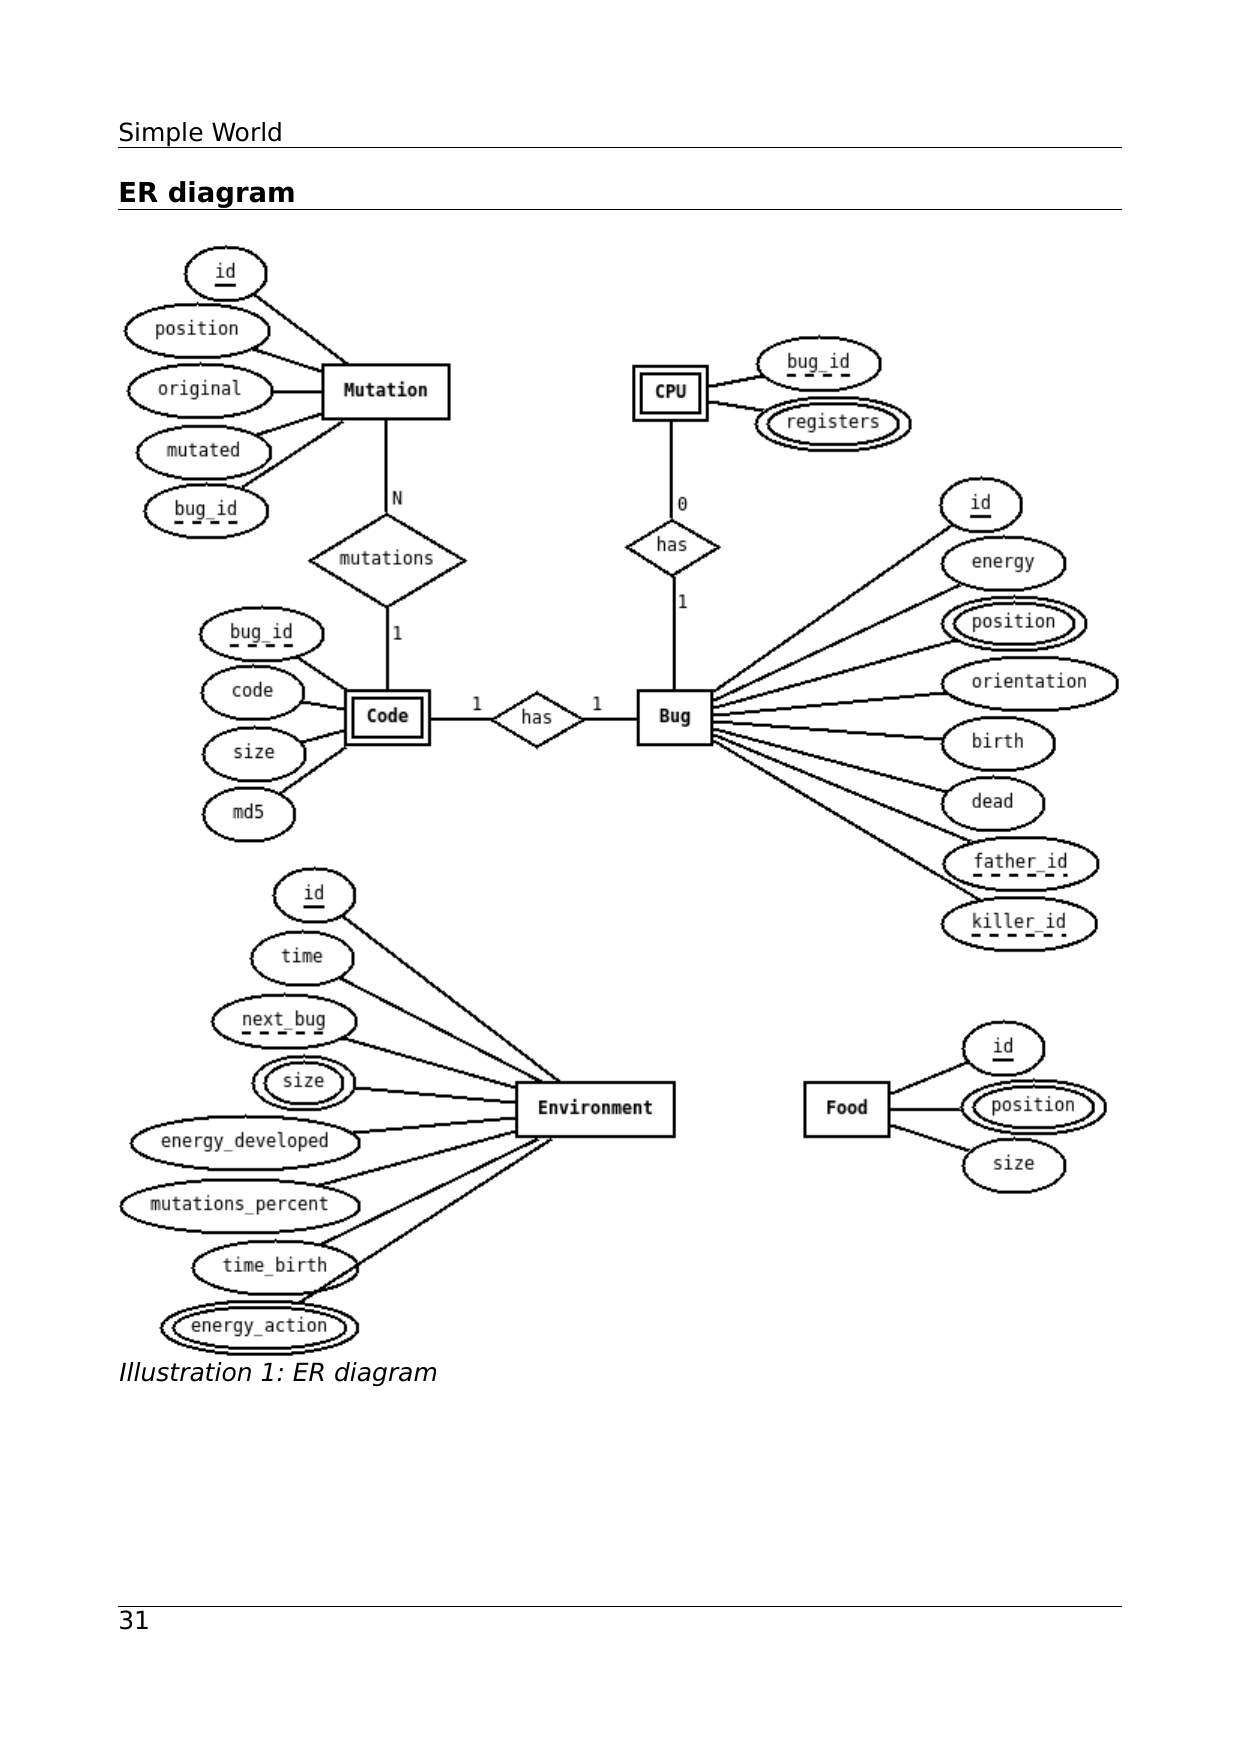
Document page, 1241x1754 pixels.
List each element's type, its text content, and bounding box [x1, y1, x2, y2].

text Illustration 1: ER diagram [119, 1359, 1121, 1388]
picture [119, 245, 1122, 1359]
title ER diagram [118, 177, 1122, 209]
